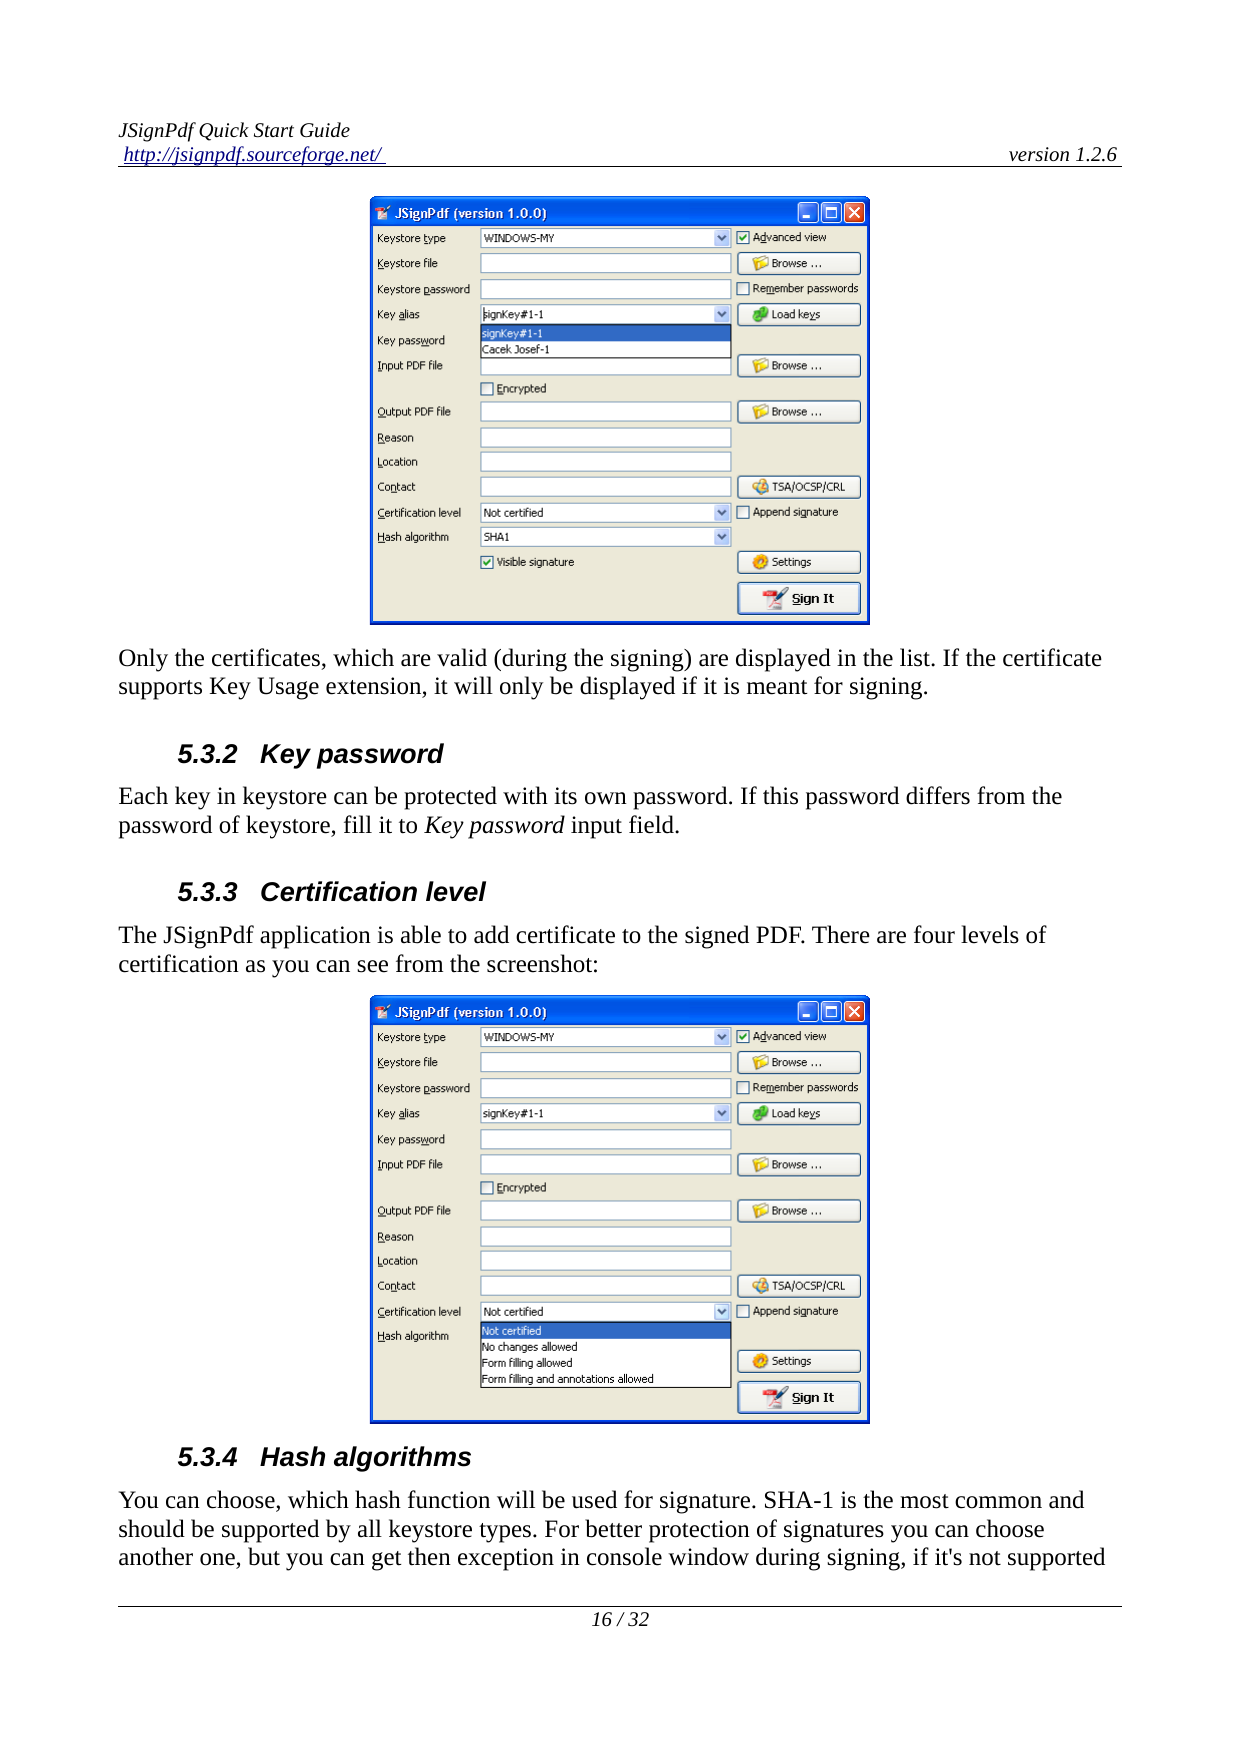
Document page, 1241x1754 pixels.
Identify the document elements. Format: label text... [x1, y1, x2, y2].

subtitle Hash algorithms [177, 1424, 1122, 1472]
subtitle Certification level [177, 876, 1122, 908]
text The JSignPdf application is able to add certificate to the signed PDF. There are four levels of certification as you can see from the screenshot: [118, 920, 1122, 978]
text Each key in keystore can be protected with its own password. If this password differs from the password of keystore, fill it to Key password input field. [118, 781, 1122, 839]
text Only the certificates, which are valid (during the signing) are displayed in the list. If the certificate supports Key Usage extension, it will only be displayed if it is meant for signing. [118, 625, 1122, 700]
subtitle Key password [177, 738, 1122, 769]
picture [369, 995, 870, 1424]
text You can choose, which hash function will be used for signature. SHA-1 is the most common and should be supported by all keystore types. For better protection of signatures you can choose another one, but you can get then exception in console window during signing, if it's not supported [118, 1485, 1122, 1571]
picture [369, 196, 870, 625]
